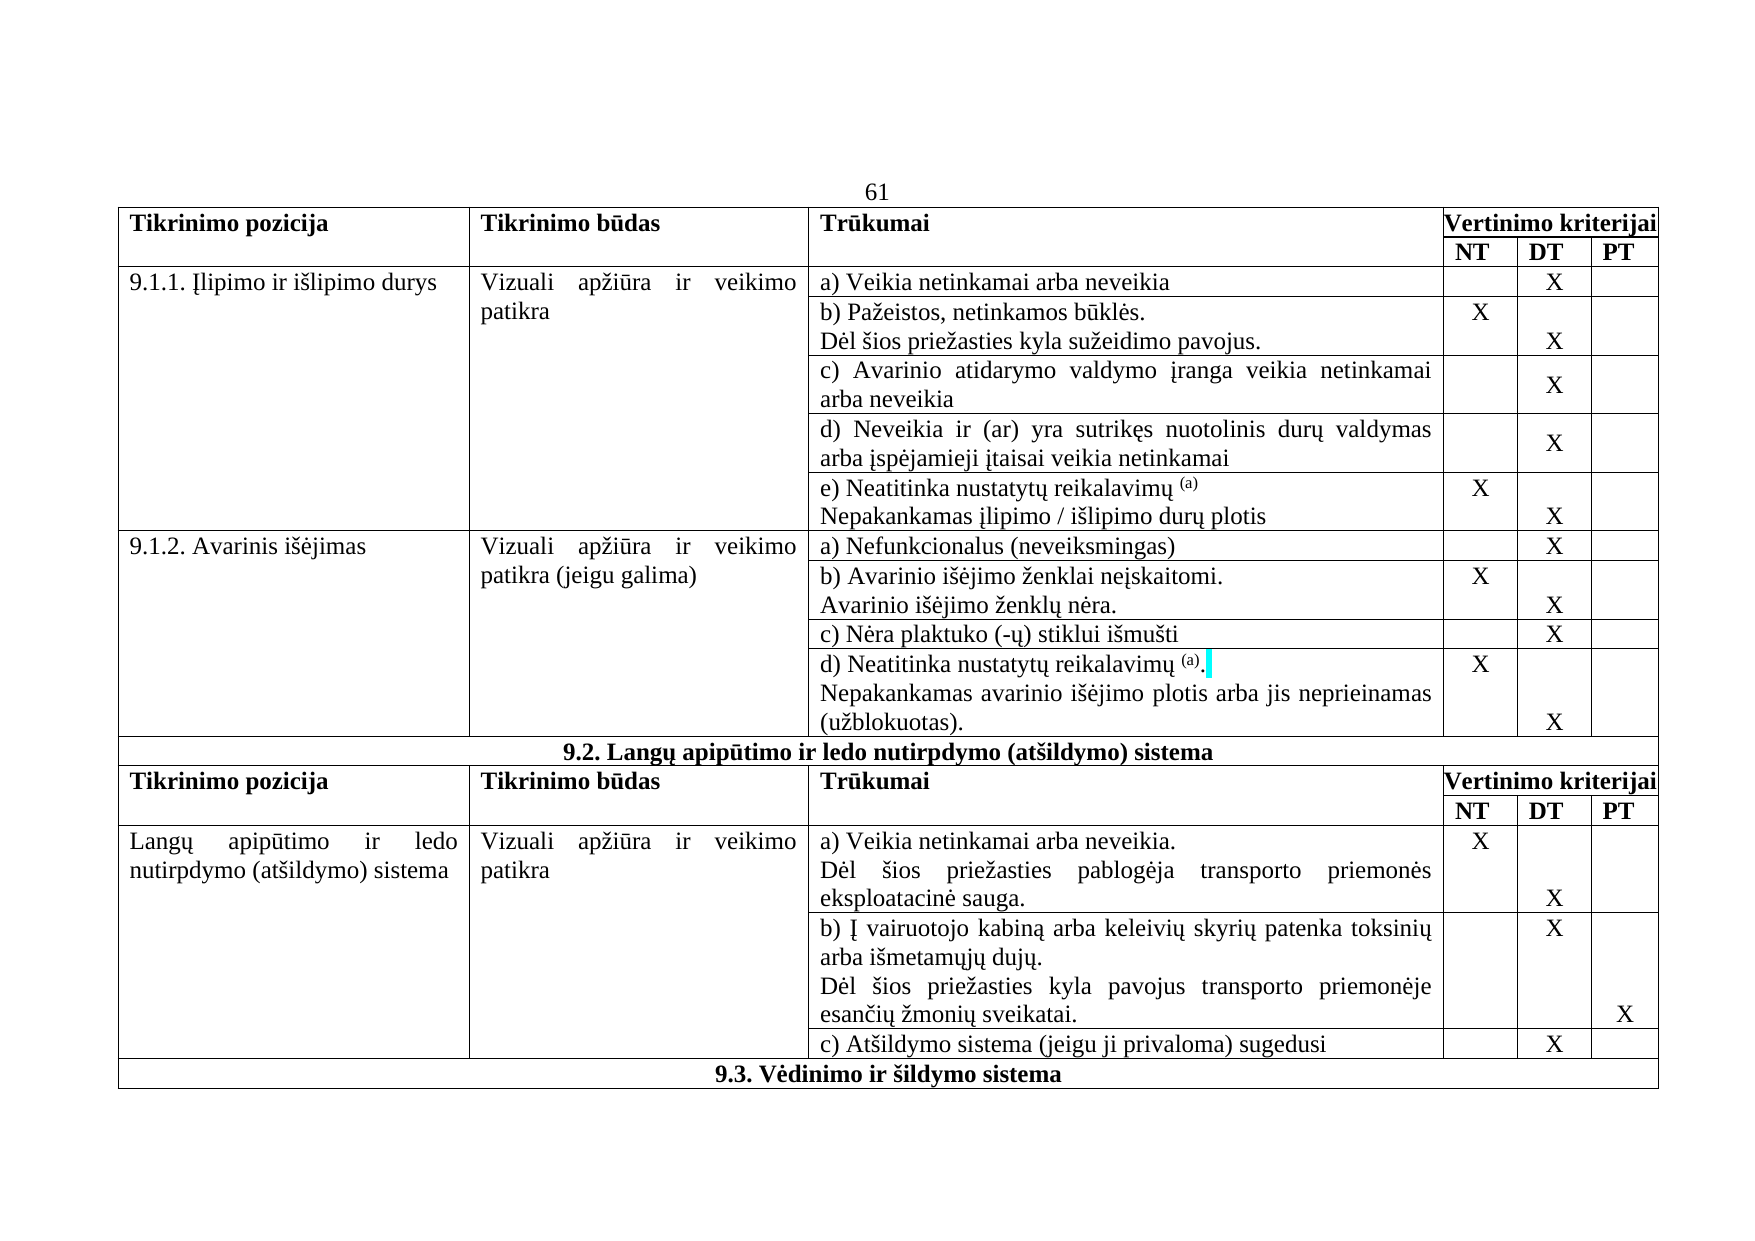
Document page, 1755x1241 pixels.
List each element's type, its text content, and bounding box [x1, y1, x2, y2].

table_cell [1592, 414, 1658, 472]
table_cell b) Į vairuotojo kabiną arba keleivių skyrių patenka toksinių arba išmetamųjų dujų. Dėl šios priežasties kyla pavojus transporto priemonėje esančių žmonių sveikatai. [809, 913, 1443, 1028]
table_cell [1444, 620, 1517, 648]
table_cell [1444, 1029, 1517, 1058]
table_cell PT [1592, 238, 1658, 266]
table_cell X [1444, 826, 1517, 912]
table_cell [1592, 620, 1658, 648]
table_cell [1444, 414, 1517, 472]
table_cell [1444, 356, 1517, 413]
table_cell X [1444, 473, 1517, 530]
table_cell [1444, 913, 1517, 1028]
table_cell X [1518, 356, 1591, 413]
table_cell Langų apipūtimo ir ledo nutirpdymo (atšildymo) sistema [119, 826, 469, 1058]
table_cell Tikrinimo būdas [470, 208, 808, 266]
table_cell a) Veikia netinkamai arba neveikia. Dėl šios priežasties pablogėja transporto priemonės eksploatacinė sauga. [809, 826, 1443, 912]
table_cell 9.1.2. Avarinis išėjimas [119, 531, 469, 736]
table_cell Tikrinimo pozicija [119, 766, 469, 825]
table_cell NT [1444, 796, 1517, 825]
table_cell Tikrinimo būdas [470, 766, 808, 825]
table_cell [1444, 267, 1517, 296]
table_cell [1592, 356, 1658, 413]
table_cell X [1518, 826, 1591, 912]
table_cell Tikrinimo pozicija [119, 208, 469, 266]
table_cell [1592, 297, 1658, 354]
table_cell 9.2. Langų apipūtimo ir ledo nutirpdymo (atšildymo) sistema [119, 737, 1658, 765]
table_cell [1592, 561, 1658, 618]
table_cell X [1444, 297, 1517, 354]
table_cell X [1444, 561, 1517, 618]
table_cell X [1518, 297, 1591, 354]
table_cell X [1518, 561, 1591, 618]
table_cell [1592, 1029, 1658, 1058]
table_cell [1444, 531, 1517, 560]
table_cell Vertinimo kriterijai [1444, 766, 1658, 795]
table_cell Trūkumai [809, 766, 1443, 825]
table_cell a) Veikia netinkamai arba neveikia [809, 267, 1443, 296]
table_cell b) Avarinio išėjimo ženklai neįskaitomi. Avarinio išėjimo ženklų nėra. [809, 561, 1443, 618]
table_cell d) Neatitinka nustatytų reikalavimų (a). Nepakankamas avarinio išėjimo plotis arba jis neprieinamas (užblokuotas). [809, 649, 1443, 736]
table_cell X [1518, 531, 1591, 560]
table_cell X [1518, 913, 1591, 1028]
table_cell X [1518, 473, 1591, 530]
table_cell NT [1444, 238, 1517, 266]
table_cell X [1518, 620, 1591, 648]
table_cell Vertinimo kriterijai [1444, 208, 1658, 236]
table_cell Trūkumai [809, 208, 1443, 266]
table_cell 9.1.1. Įlipimo ir išlipimo durys [119, 267, 469, 530]
table_cell c) Atšildymo sistema (jeigu ji privaloma) sugedusi [809, 1029, 1443, 1058]
table_cell X [1518, 649, 1591, 736]
table_cell [1592, 649, 1658, 736]
table_cell [1592, 267, 1658, 296]
table_cell [1592, 473, 1658, 530]
table_cell X [1518, 1029, 1591, 1058]
table_cell X [1592, 913, 1658, 1028]
table_cell c) Nėra plaktuko (-ų) stiklui išmušti [809, 620, 1443, 648]
table_cell c) Avarinio atidarymo valdymo įranga veikia netinkamai arba neveikia [809, 356, 1443, 413]
table_cell e) Neatitinka nustatytų reikalavimų (a) Nepakankamas įlipimo / išlipimo durų plotis [809, 473, 1443, 530]
table_cell DT [1518, 238, 1591, 266]
table_cell a) Nefunkcionalus (neveiksmingas) [809, 531, 1443, 560]
table_cell d) Neveikia ir (ar) yra sutrikęs nuotolinis durų valdymas arba įspėjamieji įtaisai veikia netinkamai [809, 414, 1443, 472]
table_cell DT [1518, 796, 1591, 825]
table_cell Vizuali apžiūra ir veikimo patikra [470, 267, 808, 530]
table_cell X [1518, 414, 1591, 472]
table_cell Vizuali apžiūra ir veikimo patikra [470, 826, 808, 1058]
table_cell X [1518, 267, 1591, 296]
table_cell PT [1592, 796, 1658, 825]
table_cell X [1444, 649, 1517, 736]
table_cell b) Pažeistos, netinkamos būklės. Dėl šios priežasties kyla sužeidimo pavojus. [809, 297, 1443, 354]
table_cell Vizuali apžiūra ir veikimo patikra (jeigu galima) [470, 531, 808, 736]
table_cell [1592, 531, 1658, 560]
table_cell 9.3. Vėdinimo ir šildymo sistema [119, 1059, 1658, 1088]
table_cell [1592, 826, 1658, 912]
